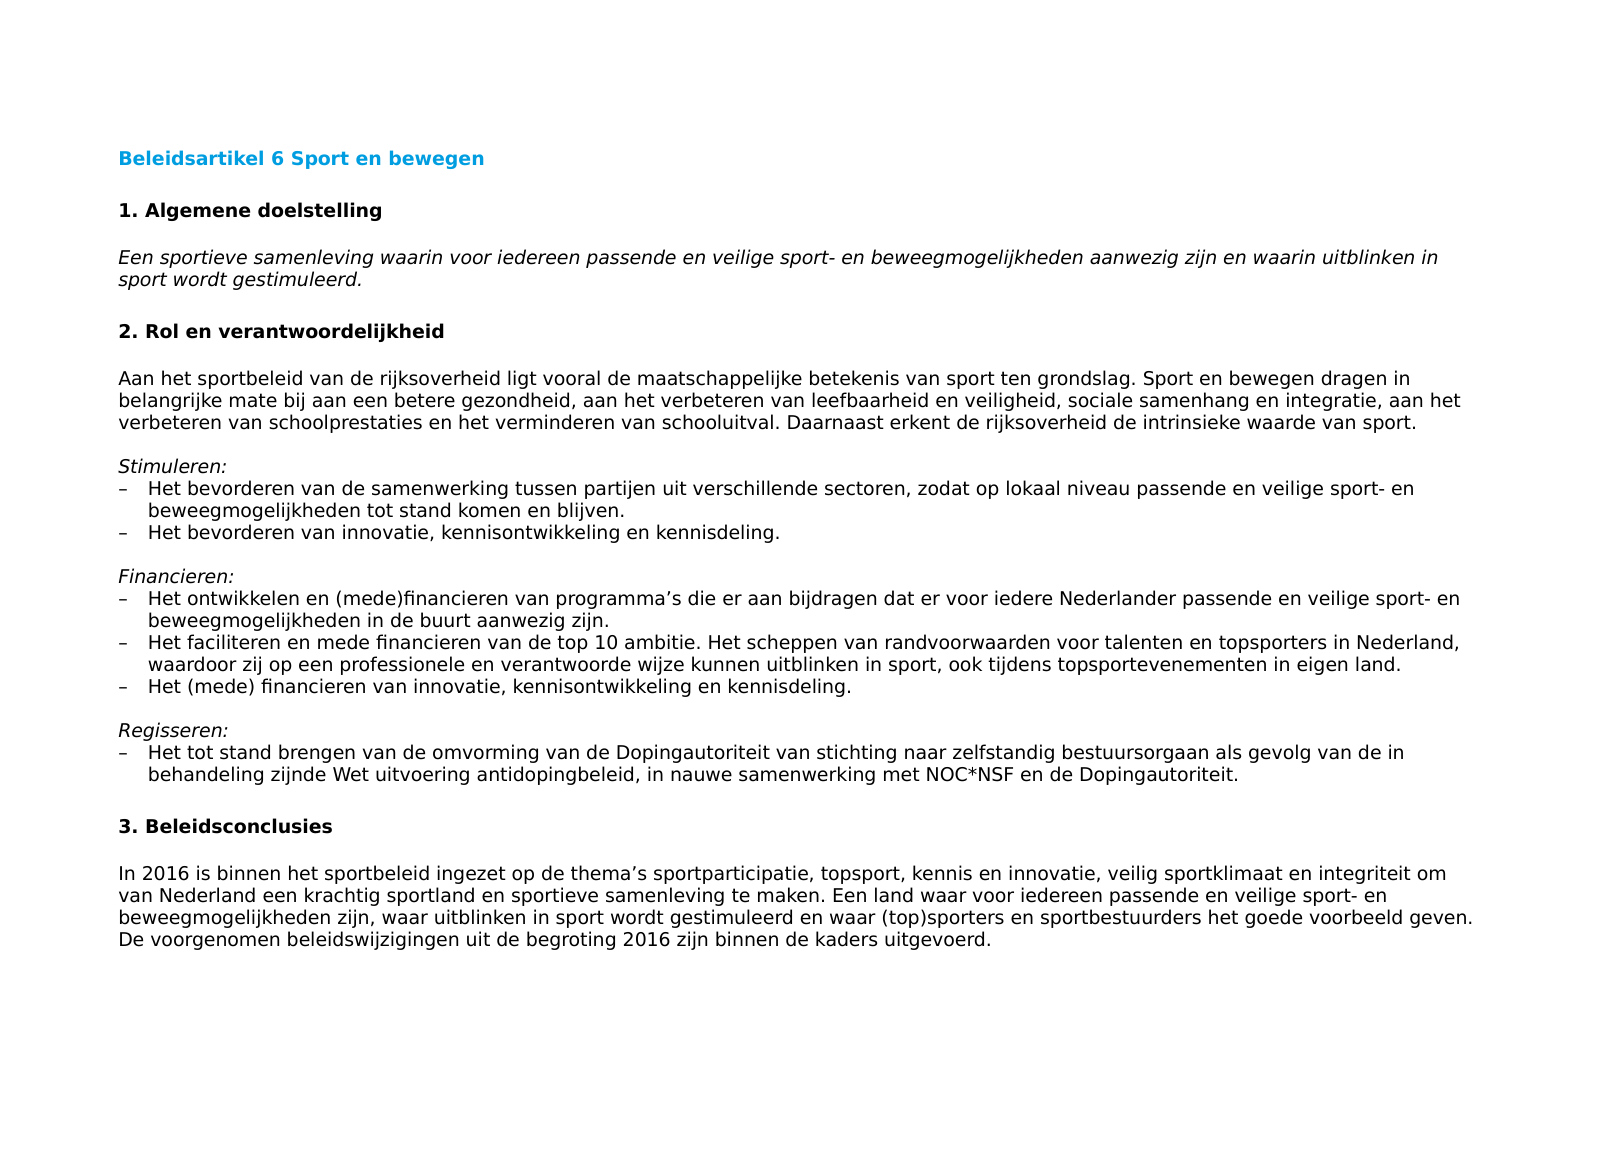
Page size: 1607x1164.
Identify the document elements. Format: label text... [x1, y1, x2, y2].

text Een sportieve samenleving waarin voor iedereen passende en veilige sport- en beweegmogelijkheden aanwezig zijn en waarin uitblinken in sport wordt gestimuleerd. [118, 247, 1488, 291]
subtitle Regisseren: [118, 720, 1488, 742]
text – Het tot stand brengen van de omvorming van de Dopingautoriteit van stichting naar zelfstandig bestuursorgaan als gevolg van de in behandeling zijnde Wet uitvoering antidopingbeleid, in nauwe samenwerking met NOC*NSF en de Dopingautoriteit. [118, 742, 1488, 786]
text – Het (mede) financieren van innovatie, kennisontwikkeling en kennisdeling. [118, 676, 1488, 698]
text Aan het sportbeleid van de rijksoverheid ligt vooral de maatschappelijke betekenis van sport ten grondslag. Sport en bewegen dragen in belangrijke mate bij aan een betere gezondheid, aan het verbeteren van leefbaarheid en veiligheid, sociale samenhang en integratie, aan het verbeteren van schoolprestaties en het verminderen van schooluitval. Daarnaast erkent de rijksoverheid de intrinsieke waarde van sport. [118, 368, 1488, 434]
subtitle 1. Algemene doelstelling [118, 200, 1488, 222]
text – Het bevorderen van de samenwerking tussen partijen uit verschillende sectoren, zodat op lokaal niveau passende en veilige sport- en beweegmogelijkheden tot stand komen en blijven. [118, 478, 1488, 522]
text – Het ontwikkelen en (mede)financieren van programma’s die er aan bijdragen dat er voor iedere Nederlander passende en veilige sport- en beweegmogelijkheden in de buurt aanwezig zijn. [118, 588, 1488, 632]
subtitle 2. Rol en verantwoordelijkheid [118, 321, 1488, 343]
subtitle 3. Beleidsconclusies [118, 816, 1488, 838]
text – Het bevorderen van innovatie, kennisontwikkeling en kennisdeling. [118, 522, 1488, 544]
subtitle Stimuleren: [118, 456, 1488, 478]
text In 2016 is binnen het sportbeleid ingezet op de thema’s sportparticipatie, topsport, kennis en innovatie, veilig sportklimaat en integriteit om van Nederland een krachtig sportland en sportieve samenleving te maken. Een land waar voor iedereen passende en veilige sport- en beweegmogelijkheden zijn, waar uitblinken in sport wordt gestimuleerd en waar (top)sporters en sportbestuurders het goede voorbeeld geven. De voorgenomen beleidswijzigingen uit de begroting 2016 zijn binnen de kaders uitgevoerd. [118, 863, 1488, 951]
subtitle Beleidsartikel 6 Sport en bewegen [118, 148, 1488, 170]
subtitle Financieren: [118, 566, 1488, 588]
text – Het faciliteren en mede financieren van de top 10 ambitie. Het scheppen van randvoorwaarden voor talenten en topsporters in Nederland, waardoor zij op een professionele en verantwoorde wijze kunnen uitblinken in sport, ook tijdens topsportevenementen in eigen land. [118, 632, 1488, 676]
